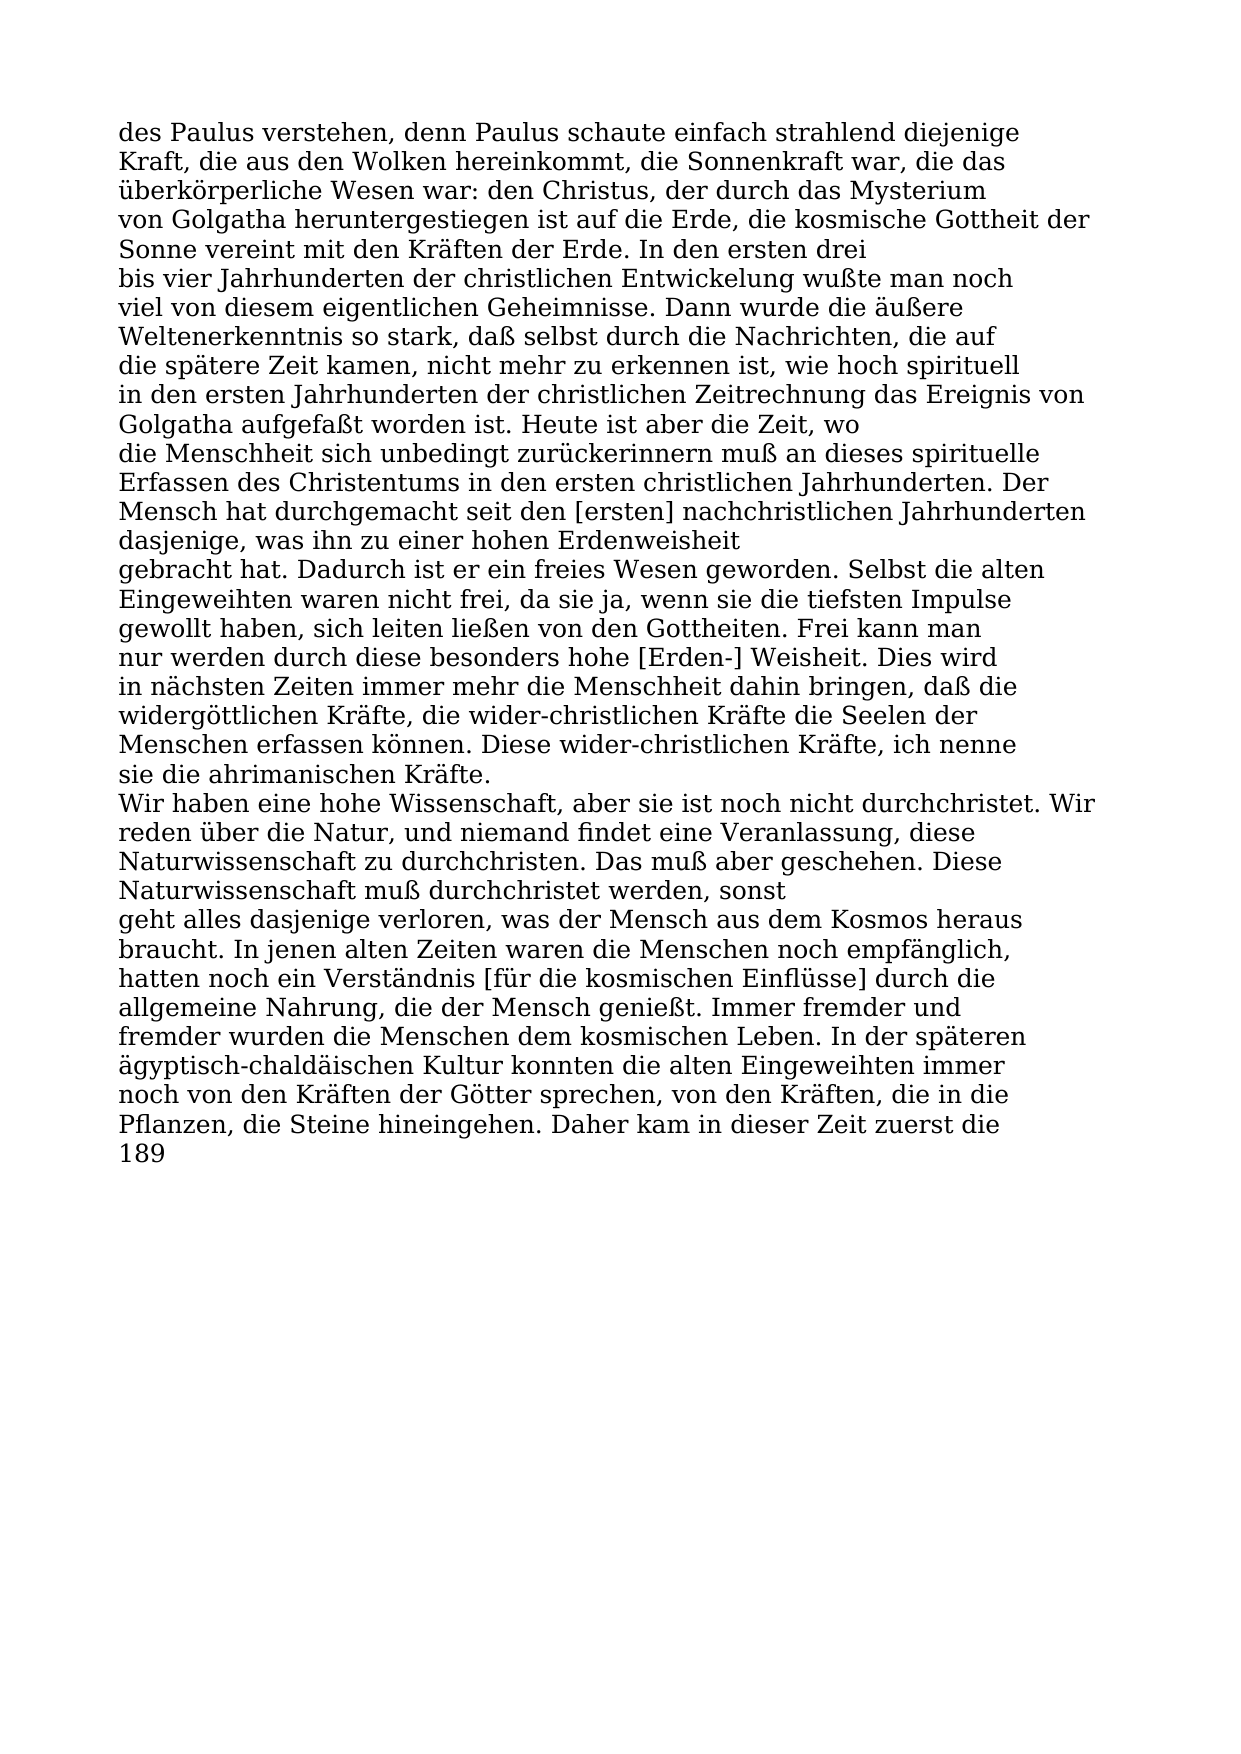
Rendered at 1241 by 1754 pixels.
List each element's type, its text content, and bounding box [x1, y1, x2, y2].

text sie die ahrimanischen Kräfte. [118, 760, 1122, 789]
text hatten noch ein Verständnis [für die kosmischen Einflüsse] durch die [118, 964, 1122, 993]
text überkörperliche Wesen war: den Christus, der durch das Mysterium [118, 176, 1122, 206]
text nur werden durch diese besonders hohe [Erden-] Weisheit. Dies wird [118, 643, 1122, 672]
text braucht. In jenen alten Zeiten waren die Menschen noch empfänglich, [118, 935, 1122, 964]
text die spätere Zeit kamen, nicht mehr zu erkennen ist, wie hoch spirituell [118, 351, 1122, 381]
text Pflanzen, die Steine hineingehen. Daher kam in dieser Zeit zuerst die [118, 1110, 1122, 1139]
text Weltenerkenntnis so stark, daß selbst durch die Nachrichten, die auf [118, 322, 1122, 351]
text Menschen erfassen können. Diese wider-christlichen Kräfte, ich nenne [118, 731, 1122, 760]
text fremder wurden die Menschen dem kosmischen Leben. In der späteren [118, 1022, 1122, 1051]
text allgemeine Nahrung, die der Mensch genießt. Immer fremder und [118, 993, 1122, 1022]
text die Menschheit sich unbedingt zurückerinnern muß an dieses spirituelle Erfassen des Christentums in den ersten christlichen Jahrhunderten. Der Mensch hat durchgemacht seit den [ersten] nachchristlichen Jahrhunderten dasjenige, was ihn zu einer hohen Erdenweisheit [118, 439, 1122, 556]
text Kraft, die aus den Wolken hereinkommt, die Sonnenkraft war, die das [118, 147, 1122, 176]
text bis vier Jahrhunderten der christlichen Entwickelung wußte man noch [118, 264, 1122, 293]
text des Paulus verstehen, denn Paulus schaute einfach strahlend diejenige [118, 118, 1122, 147]
text 189 [118, 1139, 1122, 1168]
text Wir haben eine hohe Wissenschaft, aber sie ist noch nicht durchchristet. Wir reden über die Natur, und niemand findet eine Veranlassung, diese Naturwissenschaft zu durchchristen. Das muß aber geschehen. Diese Naturwissenschaft muß durchchristet werden, sonst [118, 789, 1122, 906]
text gewollt haben, sich leiten ließen von den Gottheiten. Frei kann man [118, 614, 1122, 643]
text Eingeweihten waren nicht frei, da sie ja, wenn sie die tiefsten Impulse [118, 585, 1122, 614]
text widergöttlichen Kräfte, die wider-christlichen Kräfte die Seelen der [118, 701, 1122, 731]
text in den ersten Jahrhunderten der christlichen Zeitrechnung das Ereignis von Golgatha aufgefaßt worden ist. Heute ist aber die Zeit, wo [118, 381, 1122, 439]
text noch von den Kräften der Götter sprechen, von den Kräften, die in die [118, 1081, 1122, 1110]
text gebracht hat. Dadurch ist er ein freies Wesen geworden. Selbst die alten [118, 556, 1122, 585]
text ägyptisch-chaldäischen Kultur konnten die alten Eingeweihten immer [118, 1051, 1122, 1081]
text geht alles dasjenige verloren, was der Mensch aus dem Kosmos heraus [118, 906, 1122, 935]
text von Golgatha heruntergestiegen ist auf die Erde, die kosmische Gottheit der Sonne vereint mit den Kräften der Erde. In den ersten drei [118, 206, 1122, 264]
text viel von diesem eigentlichen Geheimnisse. Dann wurde die äußere [118, 293, 1122, 322]
text in nächsten Zeiten immer mehr die Menschheit dahin bringen, daß die [118, 672, 1122, 701]
